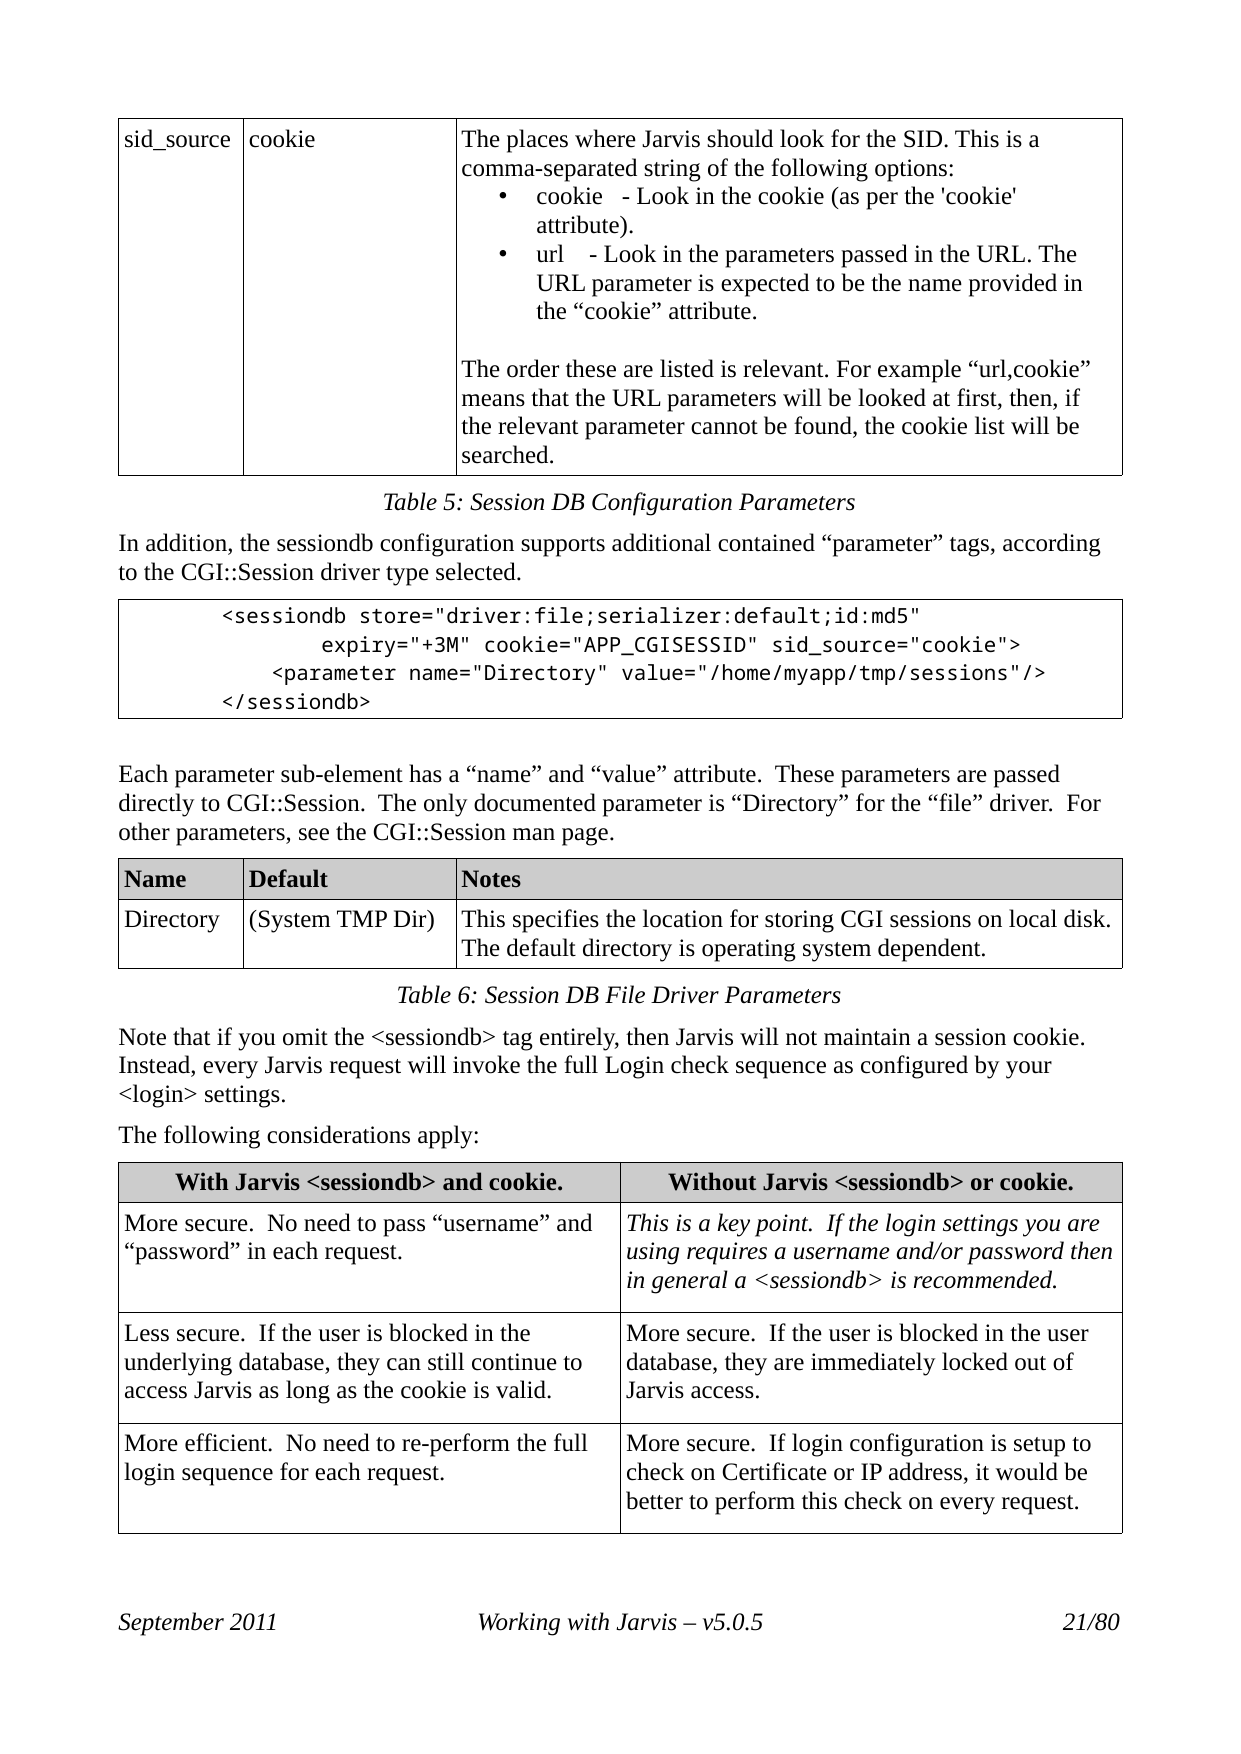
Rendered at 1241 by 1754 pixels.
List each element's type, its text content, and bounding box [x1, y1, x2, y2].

table_cell More efficient. No need to re-perform the full login sequence for each request. [119, 1424, 620, 1533]
table_header Without Jarvis <sessiondb> or cookie. [621, 1163, 1122, 1202]
text Each parameter sub-element has a “name” and “value” attribute. These parameters are passed directly to CGI::Session. The only documented parameter is “Directory” for the “file” driver. For other parameters, see the CGI::Session man page. [118, 759, 1122, 846]
table_cell More secure. No need to pass “username” and “password” in each request. [119, 1203, 620, 1312]
table_cell More secure. If login configuration is setup to check on Certificate or IP address, it would be better to perform this check on every request. [621, 1424, 1122, 1533]
text </sessiondb> [119, 684, 1122, 718]
table_cell Less secure. If the user is blocked in the underlying database, they can still continue to access Jarvis as long as the cookie is valid. [119, 1313, 620, 1422]
text expiry="+3M" cookie="APP_CGISESSID" sid_source="cookie"> [119, 627, 1122, 655]
table_cell Directory [119, 900, 243, 968]
text Table 5: Session DB Configuration Parameters [118, 487, 1122, 516]
text Note that if you omit the <sessiondb> tag entirely, then Jarvis will not maintain a session cookie. Instead, every Jarvis request will invoke the full Login check sequence as configured by your <login> settings. [118, 1022, 1122, 1108]
table_header Notes [457, 859, 1122, 899]
table_header Default [244, 859, 456, 899]
table_cell cookie [244, 119, 456, 475]
table_cell This specifies the location for storing CGI sessions on local disk. The default directory is operating system dependent. [457, 900, 1122, 968]
table_cell More secure. If the user is blocked in the user database, they are immediately locked out of Jarvis access. [621, 1313, 1122, 1422]
text In addition, the sessiondb configuration supports additional contained “parameter” tags, according to the CGI::Session driver type selected. [118, 528, 1122, 586]
table_cell The places where Jarvis should look for the SID. This is a comma-separated string of the following options: cookie - Look in the cookie (as per the 'cookie' attribute). url - Look in the parameters passed in the URL. The URL parameter is expected to be the name provided in the “cookie” attribute. The order these are listed is relevant. For example “url,cookie” means that the URL parameters will be looked at first, then, if the relevant parameter cannot be found, the cookie list will be searched. [457, 119, 1122, 475]
text <parameter name="Directory" value="/home/myapp/tmp/sessions"/> [119, 655, 1122, 684]
table_cell (System TMP Dir) [244, 900, 456, 968]
table_cell This is a key point. If the login settings you are using requires a username and/or password then in general a <sessiondb> is recommended. [621, 1203, 1122, 1312]
text Table 6: Session DB File Driver Parameters [118, 980, 1122, 1009]
text <sessiondb store="driver:file;serializer:default;id:md5" [119, 600, 1122, 627]
table_cell sid_source [119, 119, 243, 475]
table_header With Jarvis <sessiondb> and cookie. [119, 1163, 620, 1202]
text The following considerations apply: [118, 1120, 1122, 1149]
table_header Name [119, 859, 243, 899]
